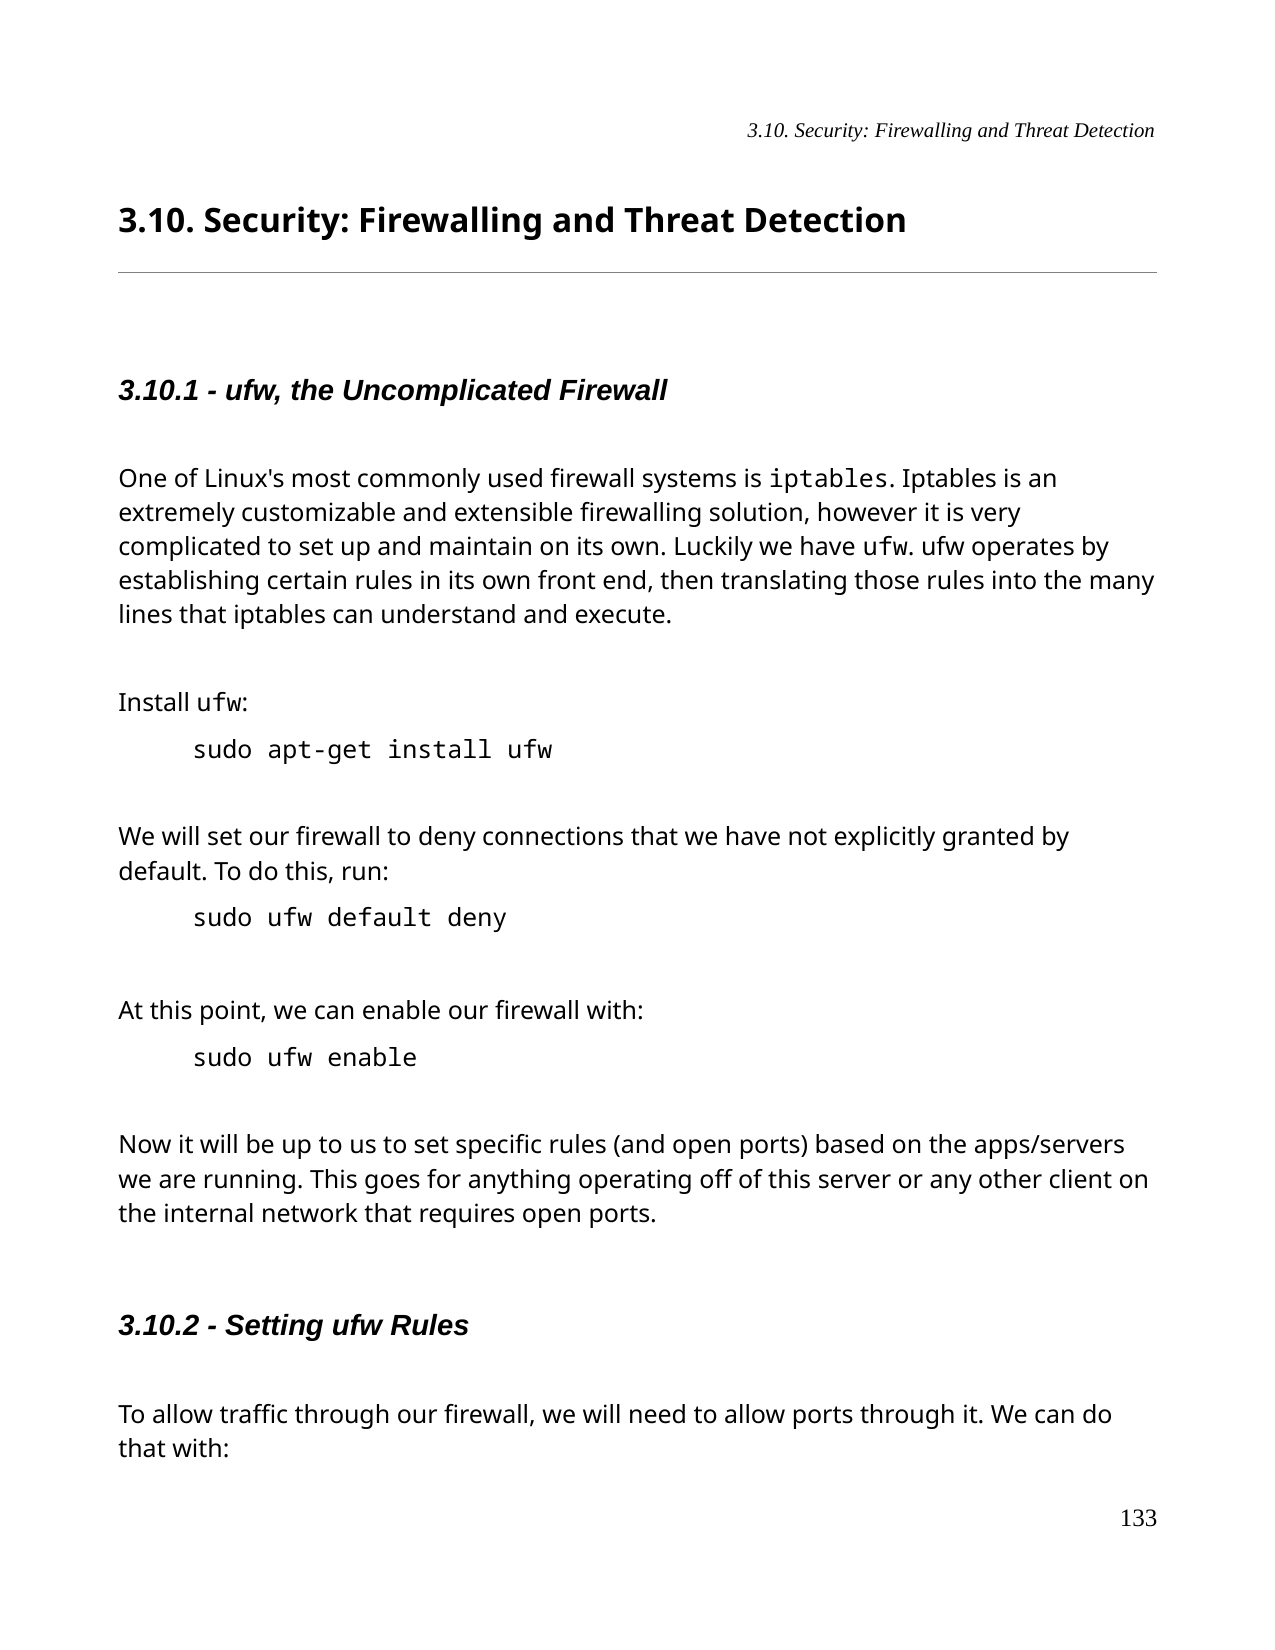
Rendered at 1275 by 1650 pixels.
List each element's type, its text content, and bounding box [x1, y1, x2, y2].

subtitle 3.10. Security: Firewalling and Threat Detection [118, 197, 1157, 242]
text sudo ufw default deny [118, 900, 1157, 934]
text We will set our firewall to deny connections that we have not explicitly granted by default. To do this, run: [118, 819, 1157, 887]
text To allow traffic through our firewall, we will need to allow ports through it. We can do that with: [118, 1397, 1157, 1465]
subtitle 3.10.2 - Setting ufw Rules [118, 1308, 1157, 1343]
text One of Linux's most commonly used firewall systems is iptables. Iptables is an extremely customizable and extensible firewalling solution, however it is very complicated to set up and maintain on its own. Luckily we have ufw. ufw operates by establishing certain rules in its own front end, then translating those rules into the many lines that iptables can understand and execute. [118, 461, 1157, 631]
subtitle 3.10.1 - ufw, the Uncomplicated Firewall [118, 373, 1157, 407]
text Now it will be up to us to set specific rules (and open ports) based on the apps/servers we are running. This goes for anything operating off of this server or any other client on the internal network that requires open ports. [118, 1127, 1157, 1229]
text sudo ufw enable [118, 1039, 1157, 1073]
text sudo apt-get install ufw [118, 731, 1157, 765]
text At this point, we can enable our firewall with: [118, 993, 1157, 1027]
text Install ufw: [118, 685, 1157, 719]
